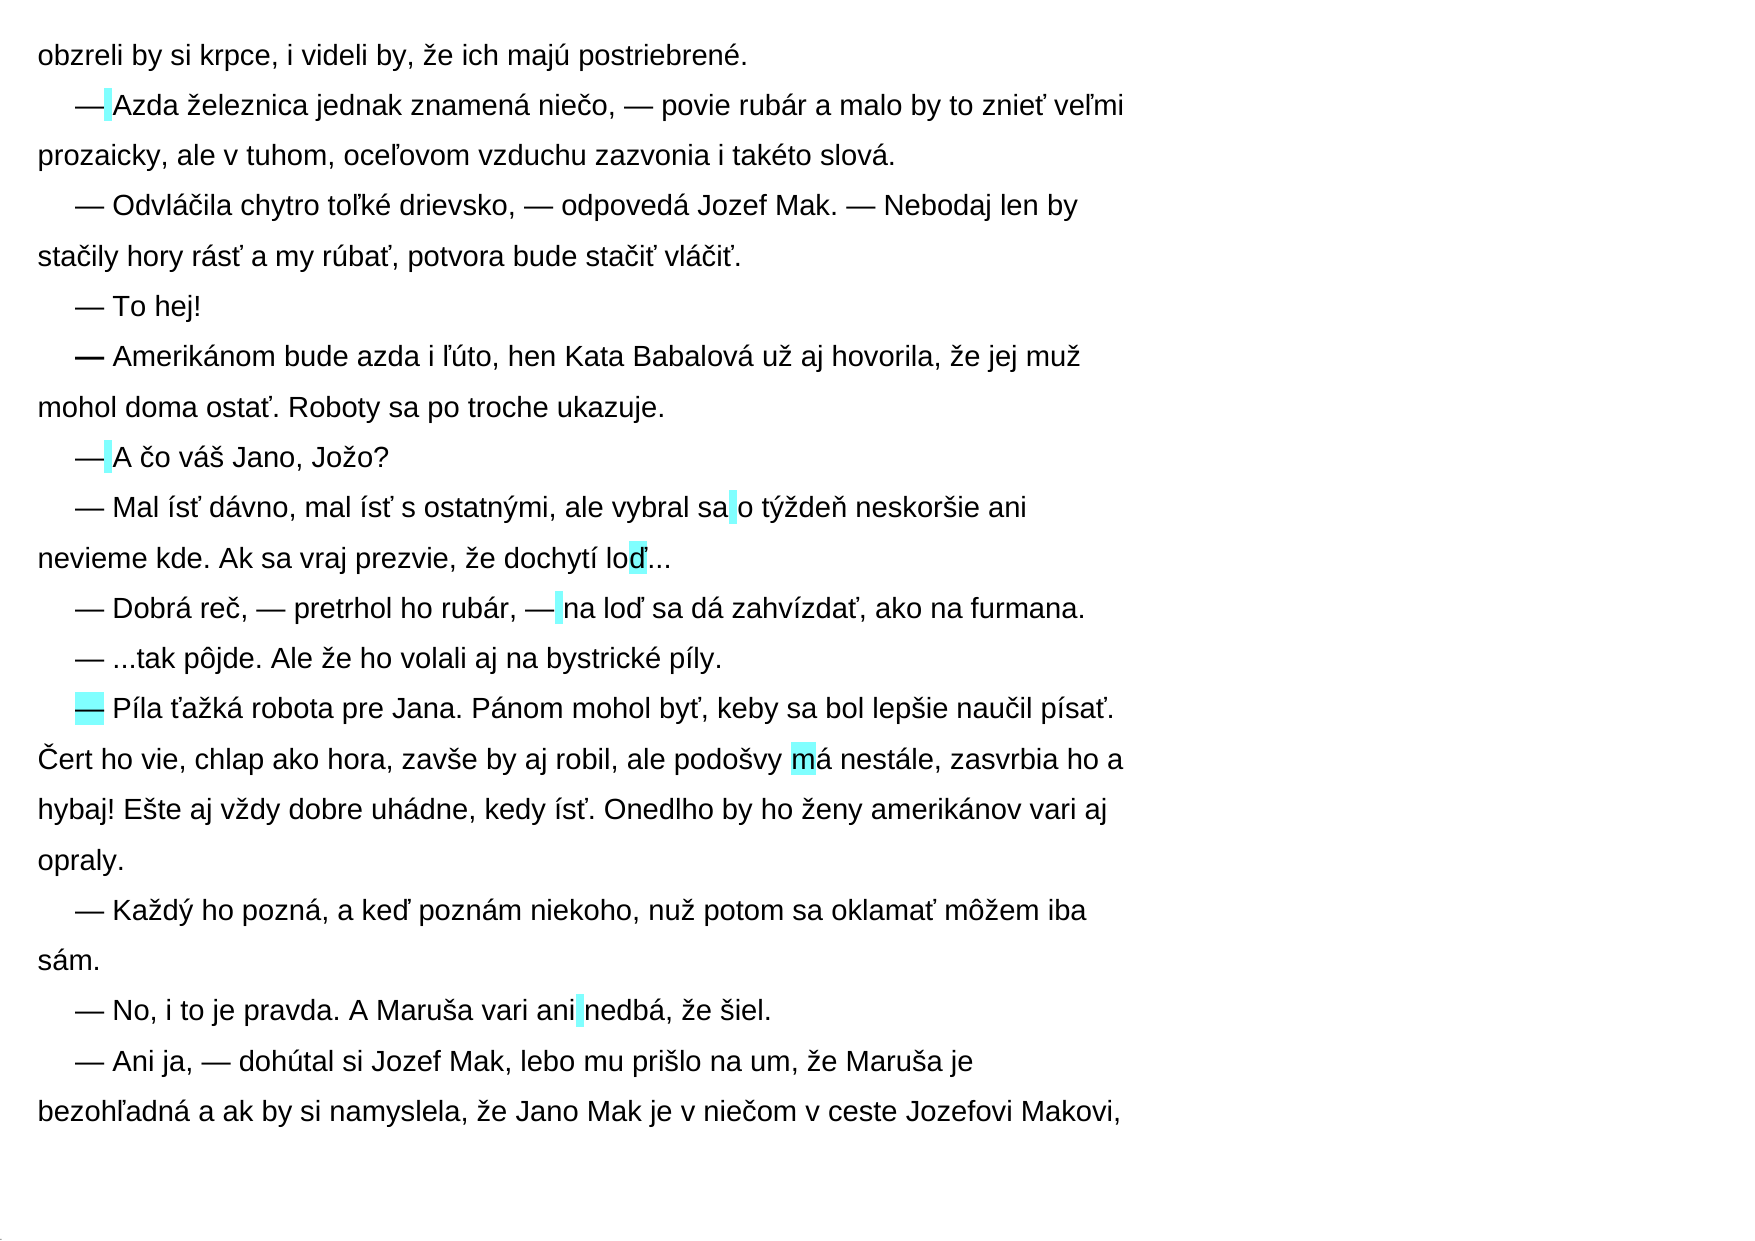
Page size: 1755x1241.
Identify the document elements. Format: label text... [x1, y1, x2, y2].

text — Píla ťažká robota pre Jana. Pánom mohol byť, keby sa bol lepšie naučil písať. Čert ho vie, chlap ako hora, zavše by aj robil, ale podošvy má nestále, zasvrbia ho a hybaj! Ešte aj vždy dobre uhádne, kedy ísť. Onedlho by ho ženy amerikánov vari aj opraly. [37, 692, 1130, 876]
text — Každý ho pozná, a keď poznám niekoho, nuž potom sa oklamať môžem iba sám. [37, 893, 1130, 977]
text obzreli by si krpce, i videli by, že ich majú postriebrené. [37, 37, 1130, 71]
text — Amerikánom bude azda i ľúto, hen Kata Babalová už aj hovorila, že jej muž mohol doma ostať. Roboty sa po troche ukazuje. [37, 339, 1130, 423]
text — ...tak pôjde. Ale že ho volali aj na bystrické píly. [37, 641, 1130, 675]
text — No, i to je pravda. A Maruša vari ani nedbá, že šiel. [37, 993, 1130, 1027]
text — To hej! [37, 289, 1130, 323]
text — Azda železnica jednak znamená niečo, — povie rubár a malo by to znieť veľmi prozaicky, ale v tuhom, oceľovom vzduchu zazvonia i takéto slová. [37, 88, 1130, 172]
text — Dobrá reč, — pretrhol ho rubár, — na loď sa dá zahvízdať, ako na furmana. [37, 591, 1130, 624]
text — Odvláčila chytro toľké drievsko, — odpovedá Jozef Mak. — Nebodaj len by stačily hory rásť a my rúbať, potvora bude stačiť vláčiť. [37, 188, 1130, 272]
text — A čo váš Jano, Jožo? [37, 440, 1130, 473]
text — Mal ísť dávno, mal ísť s ostatnými, ale vybral sa o týždeň neskoršie ani nevieme kde. Ak sa vraj prezvie, že dochytí loď... [37, 490, 1130, 574]
text — Ani ja, — dohútal si Jozef Mak, lebo mu prišlo na um, že Maruša je bezohľadná a ak by si namyslela, že Jano Mak je v niečom v ceste Jozefovi Makovi, [37, 1044, 1130, 1128]
